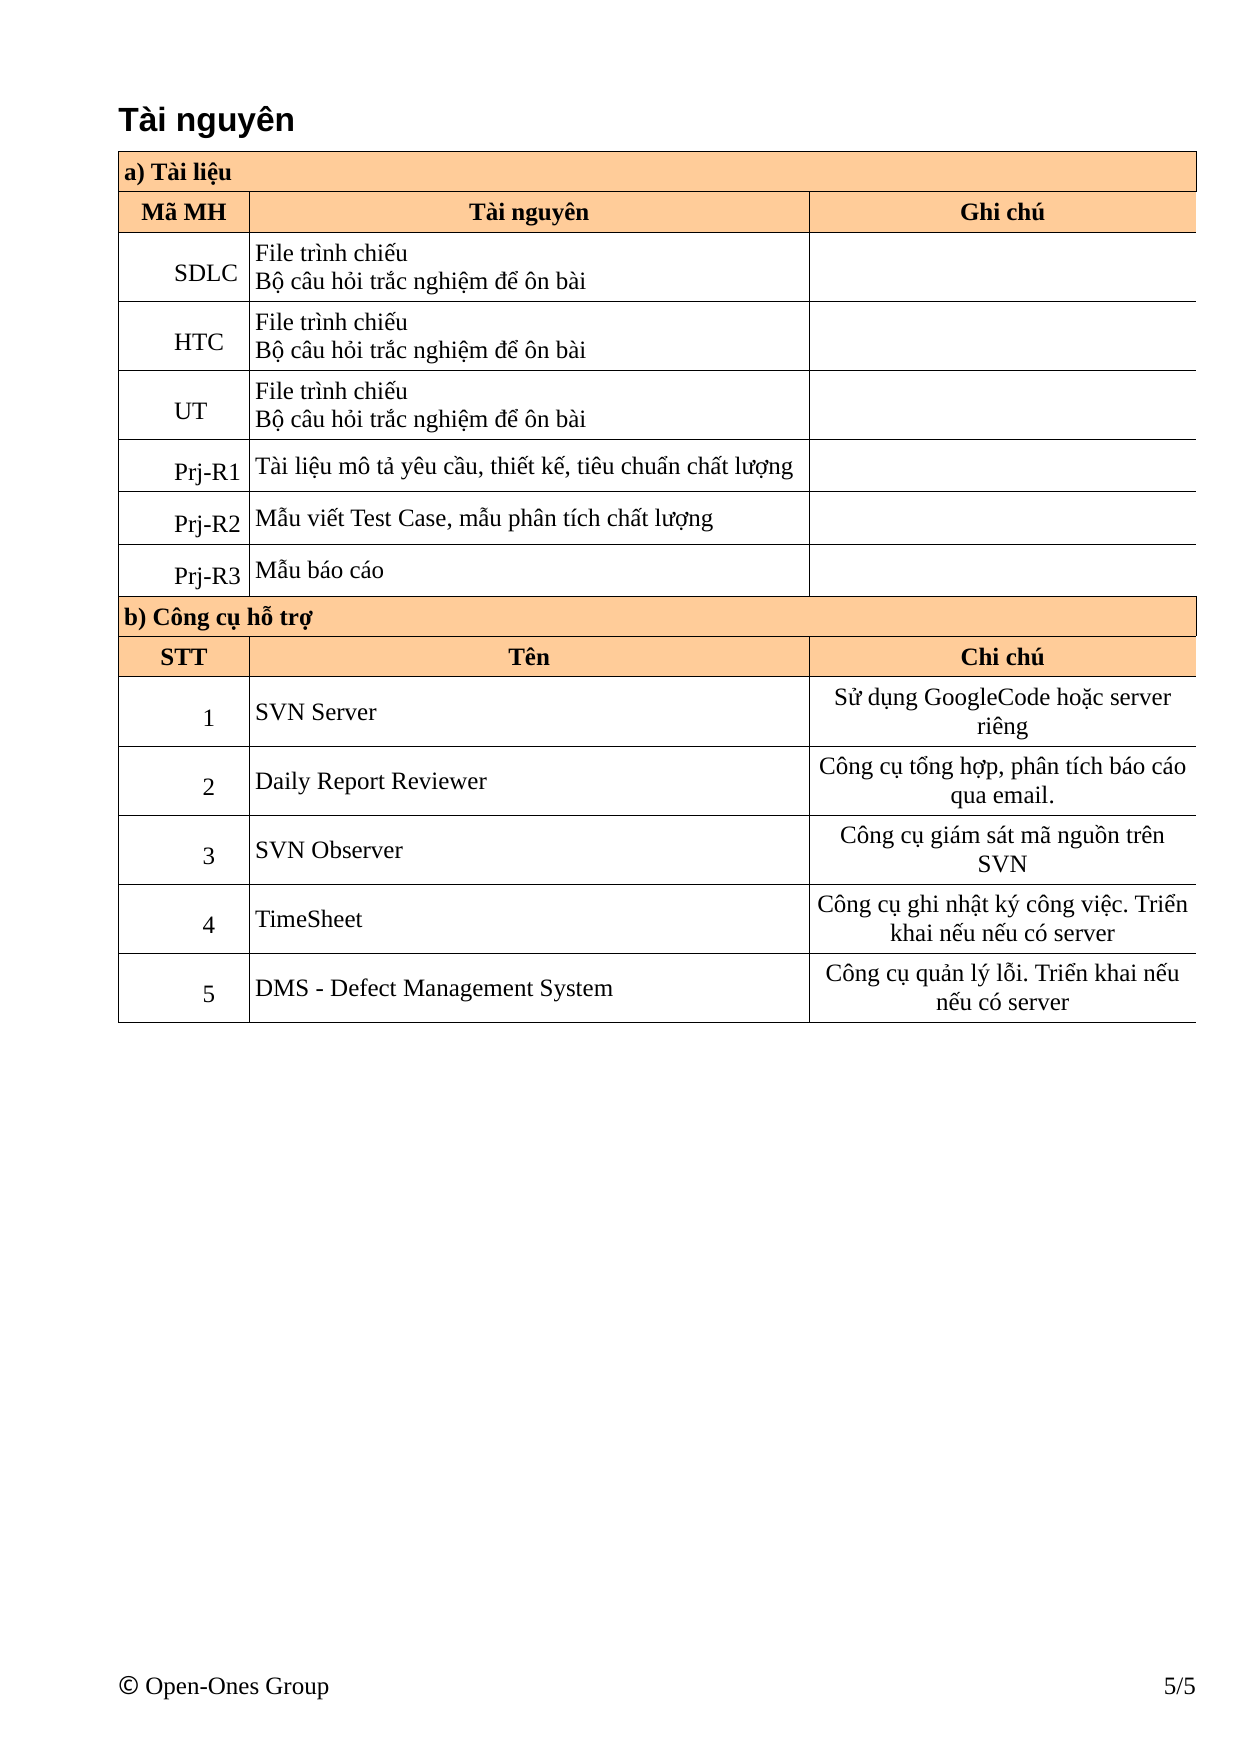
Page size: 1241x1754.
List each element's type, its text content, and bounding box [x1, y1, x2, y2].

table_cell SVN Server [250, 677, 809, 746]
table_cell 2 [119, 747, 249, 814]
table_cell SDLC [119, 233, 249, 301]
table_cell b) Công cụ hỗ trợ [119, 597, 1196, 636]
table_cell [810, 440, 1196, 491]
table_cell Tài liệu mô tả yêu cầu, thiết kế, tiêu chuẩn chất lượng [250, 440, 809, 491]
table_cell File trình chiếu Bộ câu hỏi trắc nghiệm để ôn bài [250, 233, 809, 301]
table_cell File trình chiếu Bộ câu hỏi trắc nghiệm để ôn bài [250, 302, 809, 370]
table_cell Prj-R2 [119, 492, 249, 543]
table_cell Tên [250, 637, 809, 676]
table_cell Công cụ ghi nhật ký công việc. Triển khai nếu nếu có server [810, 885, 1196, 953]
table_cell Prj-R1 [119, 440, 249, 491]
table_cell Sử dụng GoogleCode hoặc server riêng [810, 677, 1196, 746]
table_cell 5 [119, 954, 249, 1022]
table_cell Mẫu viết Test Case, mẫu phân tích chất lượng [250, 492, 809, 543]
table_header a) Tài liệu [119, 152, 1196, 191]
table_cell 1 [119, 677, 249, 746]
table_cell [810, 233, 1196, 301]
table_cell Công cụ giám sát mã nguồn trên SVN [810, 816, 1196, 884]
table_cell HTC [119, 302, 249, 370]
subtitle Tài nguyên [118, 100, 1196, 139]
table_cell [810, 492, 1196, 543]
table_cell Daily Report Reviewer [250, 747, 809, 814]
table_cell Mẫu báo cáo [250, 545, 809, 596]
table_cell [810, 545, 1196, 596]
table_cell Công cụ quản lý lỗi. Triển khai nếu nếu có server [810, 954, 1196, 1022]
table_cell UT [119, 371, 249, 439]
table_cell Ghi chú [810, 192, 1196, 232]
table_cell Chi chú [810, 637, 1196, 676]
table_cell 4 [119, 885, 249, 953]
table_cell Prj-R3 [119, 545, 249, 596]
table_cell Công cụ tổng hợp, phân tích báo cáo qua email. [810, 747, 1196, 814]
table_cell SVN Observer [250, 816, 809, 884]
table_cell [810, 302, 1196, 370]
table_cell Tài nguyên [250, 192, 809, 232]
table_cell TimeSheet [250, 885, 809, 953]
table_cell [810, 371, 1196, 439]
table_cell STT [119, 637, 249, 676]
table_cell Mã MH [119, 192, 249, 232]
table_cell 3 [119, 816, 249, 884]
table_cell DMS - Defect Management System [250, 954, 809, 1022]
table_cell File trình chiếu Bộ câu hỏi trắc nghiệm để ôn bài [250, 371, 809, 439]
